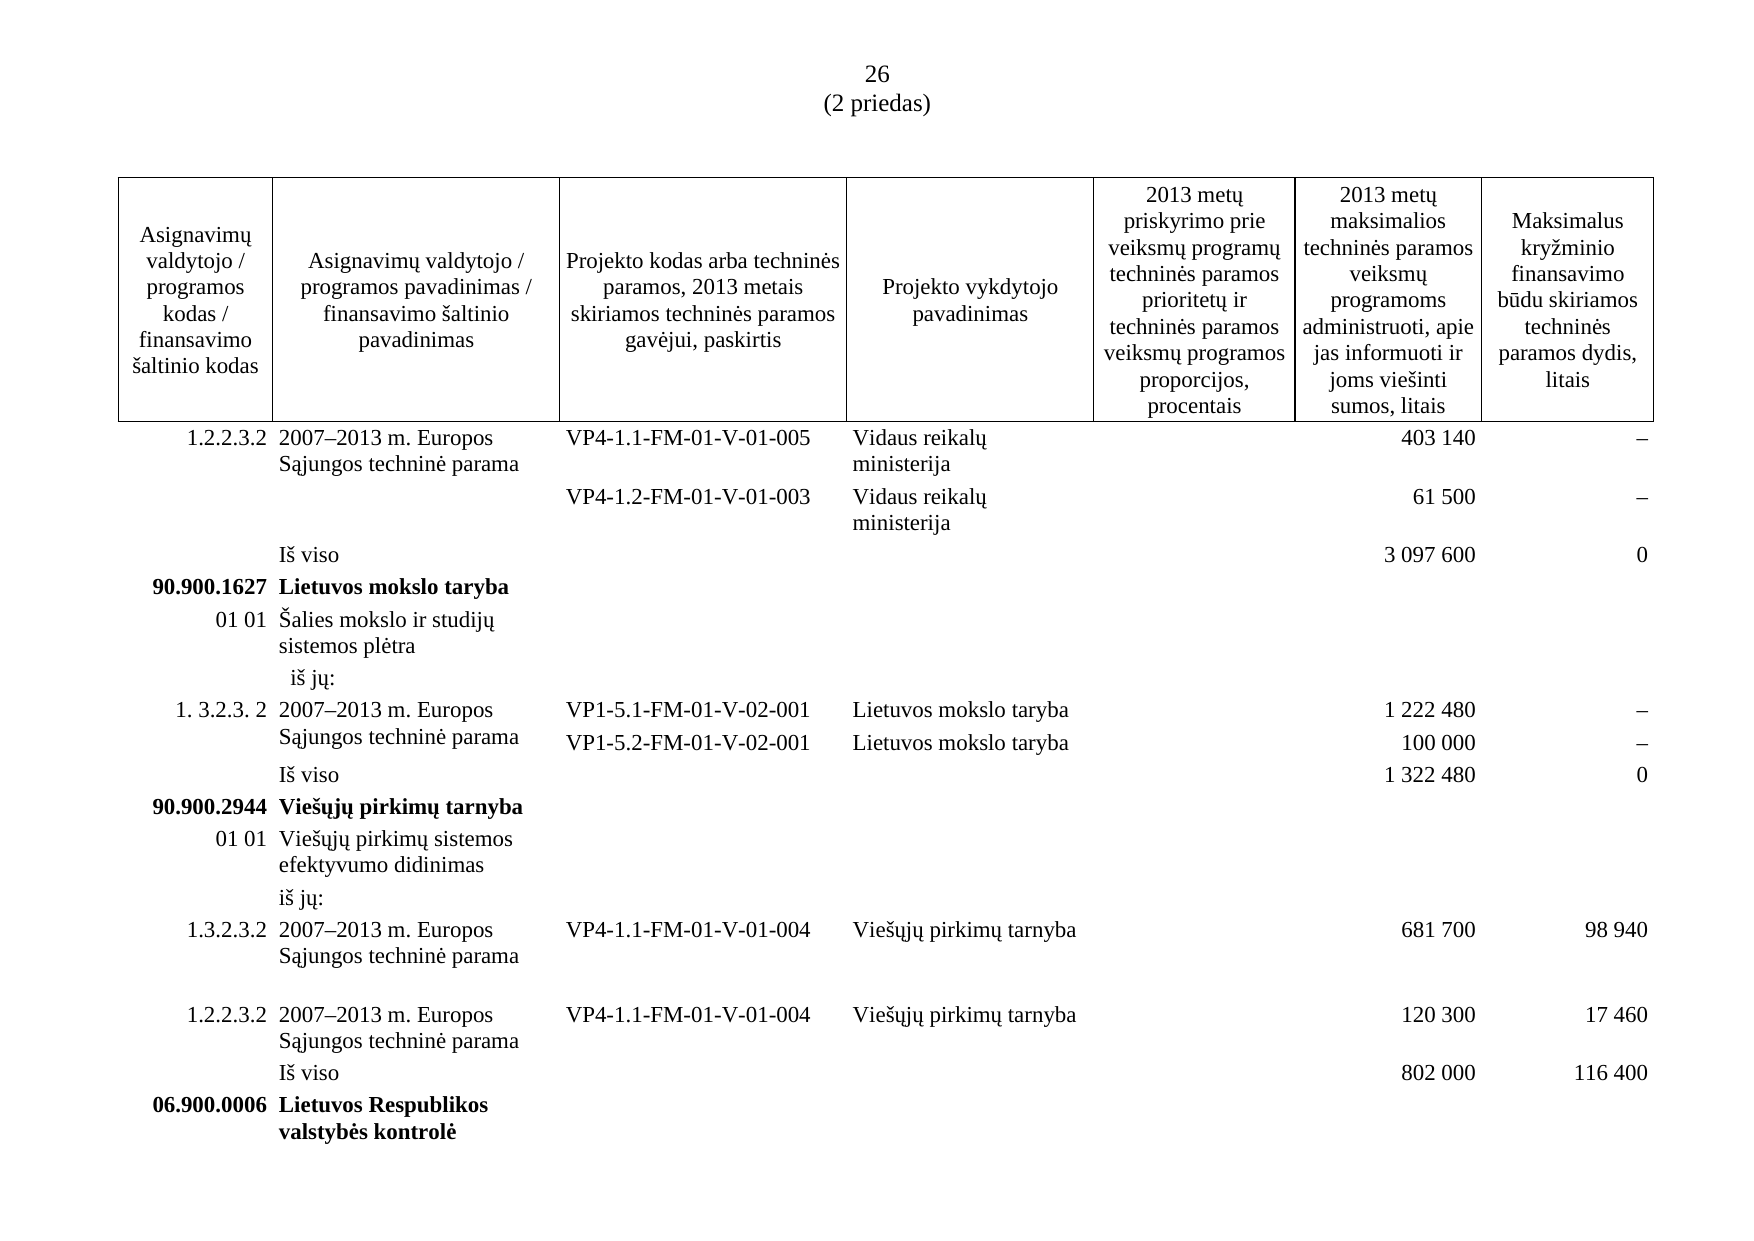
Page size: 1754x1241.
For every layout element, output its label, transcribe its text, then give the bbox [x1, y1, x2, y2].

table_header 2013 metų maksimalios techninės paramos veiksmų programoms administruoti, apie jas informuoti ir joms viešinti sumos, litais [1296, 178, 1481, 421]
table_cell 1 322 480 [1295, 758, 1481, 790]
table_cell [118, 538, 273, 571]
table_cell 2007–2013 m. Europos Sąjungos techninė parama [273, 998, 559, 1056]
table_cell VP4-1.2-FM-01-V-01-003 [560, 480, 846, 538]
table_cell [846, 1056, 1094, 1088]
table_cell VP1-5.1-FM-01-V-02-001 [560, 694, 846, 726]
table_cell 2007–2013 m. Europos Sąjungos techninė parama [273, 913, 559, 998]
table_cell 17 460 [1481, 998, 1654, 1056]
table_cell – [1481, 480, 1654, 538]
table_cell [1094, 758, 1295, 790]
table_cell [846, 822, 1094, 881]
table_header 2013 metų priskyrimo prie veiksmų programų techninės paramos prioritetų ir techninės paramos veiksmų programos proporcijos, procentais [1094, 178, 1294, 421]
table_cell [1094, 726, 1295, 758]
table_cell 116 400 [1481, 1056, 1654, 1088]
table_cell – [1481, 422, 1654, 480]
table_cell 403 140 [1295, 422, 1481, 480]
table_header Projekto kodas arba techninės paramos, 2013 metais skiriamos techninės paramos gavėjui, paskirtis [560, 178, 846, 421]
table_cell [846, 790, 1094, 822]
table_cell [1094, 571, 1295, 603]
table_cell Vidaus reikalų ministerija [846, 422, 1094, 480]
table_cell [118, 1056, 273, 1088]
table_cell [560, 538, 846, 571]
table_cell VP4-1.1-FM-01-V-01-005 [560, 422, 846, 480]
table_cell 0 [1481, 758, 1654, 790]
table_cell VP1-5.2-FM-01-V-02-001 [560, 726, 846, 758]
table_header Projekto vykdytojo pavadinimas [847, 178, 1093, 421]
table_cell Iš viso [273, 538, 559, 571]
table_cell [1094, 822, 1295, 881]
table_cell 1.2.2.3.2 [118, 998, 273, 1056]
table_cell [118, 881, 273, 913]
table_cell [1094, 881, 1295, 913]
table_cell [1094, 790, 1295, 822]
table_cell 90.900.1627 [118, 571, 273, 603]
table_cell 1. 3.2.3. 2 [118, 694, 273, 758]
table_cell Lietuvos Respublikos valstybės kontrolė [273, 1089, 559, 1147]
table_cell [1094, 538, 1295, 571]
table_cell Šalies mokslo ir studijų sistemos plėtra [273, 603, 559, 661]
table_cell [846, 571, 1094, 603]
table_cell [560, 881, 846, 913]
table_cell 681 700 [1295, 913, 1481, 998]
table_cell [118, 661, 273, 693]
table_cell [1094, 422, 1295, 480]
table_cell [1481, 881, 1654, 913]
table_cell [1094, 1056, 1295, 1088]
table_cell [1295, 881, 1481, 913]
table_cell [1295, 661, 1481, 693]
table_cell [846, 1089, 1094, 1147]
table_cell Viešųjų pirkimų tarnyba [846, 913, 1094, 998]
table_cell [1295, 1089, 1481, 1147]
table_header Asignavimų valdytojo / programos kodas / finansavimo šaltinio kodas [119, 178, 272, 421]
table_cell [1481, 1089, 1654, 1147]
table_cell [1481, 571, 1654, 603]
table_cell iš jų: [273, 881, 559, 913]
table_cell VP4-1.1-FM-01-V-01-004 [560, 913, 846, 998]
table_cell 90.900.2944 [118, 790, 273, 822]
table_cell [560, 790, 846, 822]
table_cell 100 000 [1295, 726, 1481, 758]
table_cell [560, 603, 846, 661]
table_cell Lietuvos mokslo taryba [846, 726, 1094, 758]
table_cell Iš viso [273, 1056, 559, 1088]
table_cell 61 500 [1295, 480, 1481, 538]
table_cell [1295, 790, 1481, 822]
table_cell Vidaus reikalų ministerija [846, 480, 1094, 538]
table_cell 3 097 600 [1295, 538, 1481, 571]
table_cell 1 222 480 [1295, 694, 1481, 726]
table_cell [560, 1056, 846, 1088]
table_cell [1094, 913, 1295, 998]
table_cell – [1481, 726, 1654, 758]
table_cell [846, 881, 1094, 913]
table_cell [846, 538, 1094, 571]
table_cell [1094, 998, 1295, 1056]
table_cell [1094, 1089, 1295, 1147]
table_cell 802 000 [1295, 1056, 1481, 1088]
table_cell [560, 661, 846, 693]
table_cell [1481, 822, 1654, 881]
table_cell [846, 661, 1094, 693]
table_header Maksimalus kryžminio finansavimo būdu skiriamos techninės paramos dydis, litais [1482, 178, 1653, 421]
table_cell [846, 603, 1094, 661]
table_cell [1094, 603, 1295, 661]
table_cell [560, 1089, 846, 1147]
table_cell [1481, 790, 1654, 822]
table_cell 2007–2013 m. Europos Sąjungos techninė parama [273, 422, 559, 538]
table_cell [1295, 822, 1481, 881]
table_cell 06.900.0006 [118, 1089, 273, 1147]
table_cell [1094, 480, 1295, 538]
table_cell [560, 822, 846, 881]
table_header Asignavimų valdytojo / programos pavadinimas / finansavimo šaltinio pavadinimas [273, 178, 559, 421]
table_cell 0 [1481, 538, 1654, 571]
table_cell VP4-1.1-FM-01-V-01-004 [560, 998, 846, 1056]
table_cell [1481, 661, 1654, 693]
table_cell – [1481, 694, 1654, 726]
table_cell 120 300 [1295, 998, 1481, 1056]
table_cell Iš viso [273, 758, 559, 790]
table_cell 2007–2013 m. Europos Sąjungos techninė parama [273, 694, 559, 758]
table_cell [1295, 603, 1481, 661]
table_cell [1094, 694, 1295, 726]
table_cell Viešųjų pirkimų tarnyba [273, 790, 559, 822]
table_cell [1295, 571, 1481, 603]
table_cell 01 01 [118, 822, 273, 881]
table_cell [560, 758, 846, 790]
table_cell [1094, 661, 1295, 693]
table_cell 01 01 [118, 603, 273, 661]
table_cell Lietuvos mokslo taryba [273, 571, 559, 603]
table_cell [1481, 603, 1654, 661]
table_cell Lietuvos mokslo taryba [846, 694, 1094, 726]
table_cell [560, 571, 846, 603]
table_cell [846, 758, 1094, 790]
table_cell 1.3.2.3.2 [118, 913, 273, 998]
table_cell Viešųjų pirkimų tarnyba [846, 998, 1094, 1056]
table_cell [118, 758, 273, 790]
table_cell iš jų: [273, 661, 559, 693]
table_cell Viešųjų pirkimų sistemos efektyvumo didinimas [273, 822, 559, 881]
table_cell 1.2.2.3.2 [118, 422, 273, 538]
table_cell 98 940 [1481, 913, 1654, 998]
